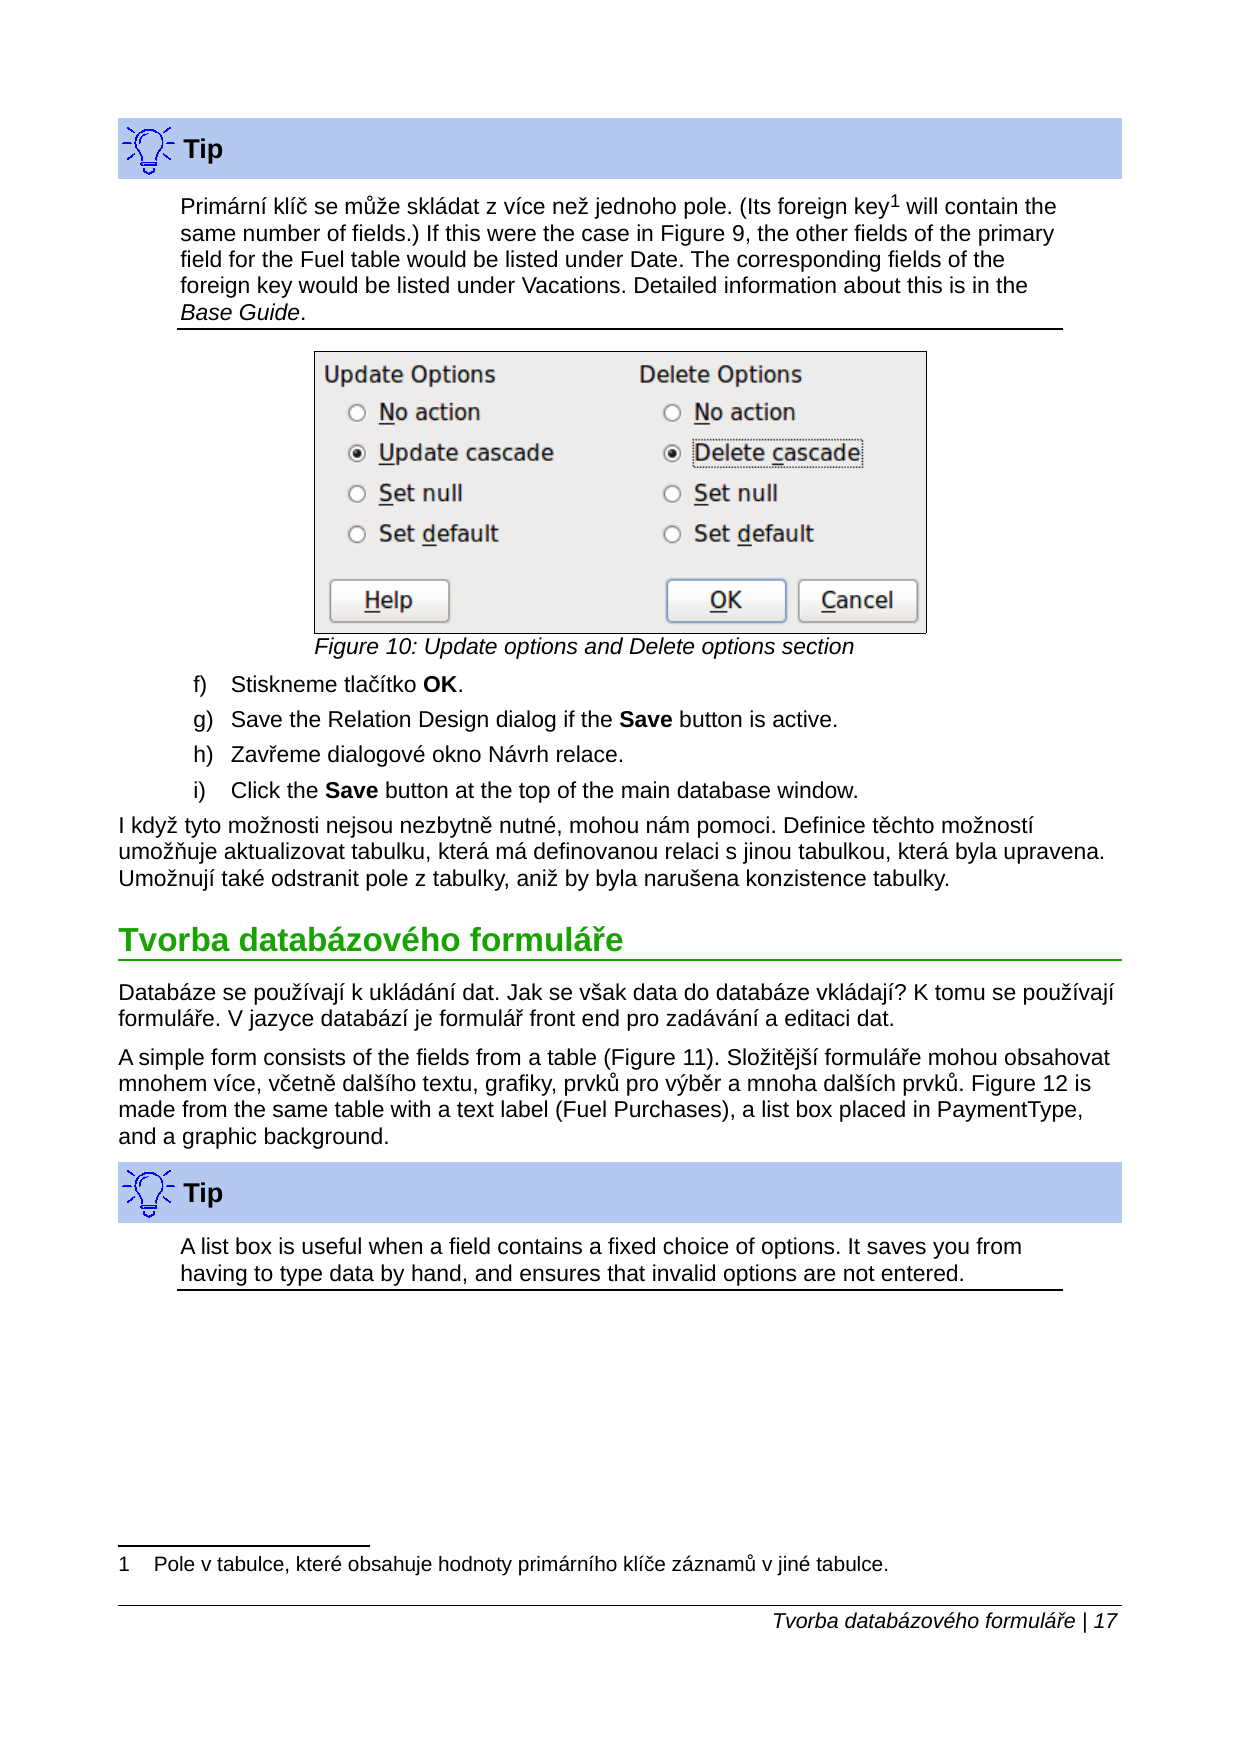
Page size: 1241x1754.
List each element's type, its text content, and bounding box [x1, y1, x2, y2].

subtitle Tip [118, 118, 1122, 179]
text A simple form consists of the fields from a table (Figure 11). Složitější formuláře mohou obsahovat mnohem více, včetně dalšího textu, grafiky, prvků pro výběr a mnoha dalších prvků. Figure 12 is made from the same table with a text label (Fuel Purchases), a list box placed in PaymentType, and a graphic background. [118, 1044, 1122, 1149]
text I když tyto možnosti nejsou nezbytně nutné, mohou nám pomoci. Definice těchto možností umožňuje aktualizovat tabulku, která má definovanou relaci s jinou tabulkou, která byla upravena. Umožnují také odstranit pole z tabulky, aniž by byla narušena konzistence tabulky. [118, 812, 1122, 891]
text Primární klíč se může skládat z více než jednoho pole. (Its foreign key will contain the same number of fields.) If this were the case in Figure 9, the other fields of the primary field for the Fuel table would be listed under Date. The corresponding fields of the foreign key would be listed under Vacations. Detailed information about this is in the Base Guide. [177, 187, 1063, 328]
list Save the Relation Design dialog if the Save button is active. [193, 706, 1122, 732]
list Zavřeme dialogové okno Návrh relace. [193, 741, 1122, 768]
picture [119, 119, 179, 179]
text Databáze se používají k ukládání dat. Jak se však data do databáze vkládají? K tomu se používají formuláře. V jazyce databází je formulář front end pro zadávání a editaci dat. [118, 978, 1122, 1031]
text Pole v tabulce, které obsahuje hodnoty primárního klíče záznamů v jiné tabulce. [118, 1552, 1122, 1576]
text Figure 10: Update options and Delete options section [314, 634, 926, 659]
subtitle Tvorba databázového formuláře [118, 920, 1122, 959]
list Click the Save button at the top of the main database window. [193, 777, 1122, 803]
picture [315, 352, 926, 633]
subtitle Tip [118, 1162, 1122, 1223]
list Stiskneme tlačítko OK. [193, 671, 1122, 697]
picture [119, 1162, 179, 1222]
text A list box is useful when a field contains a fixed choice of options. It saves you from having to type data by hand, and ensures that invalid options are not entered. [177, 1230, 1063, 1289]
